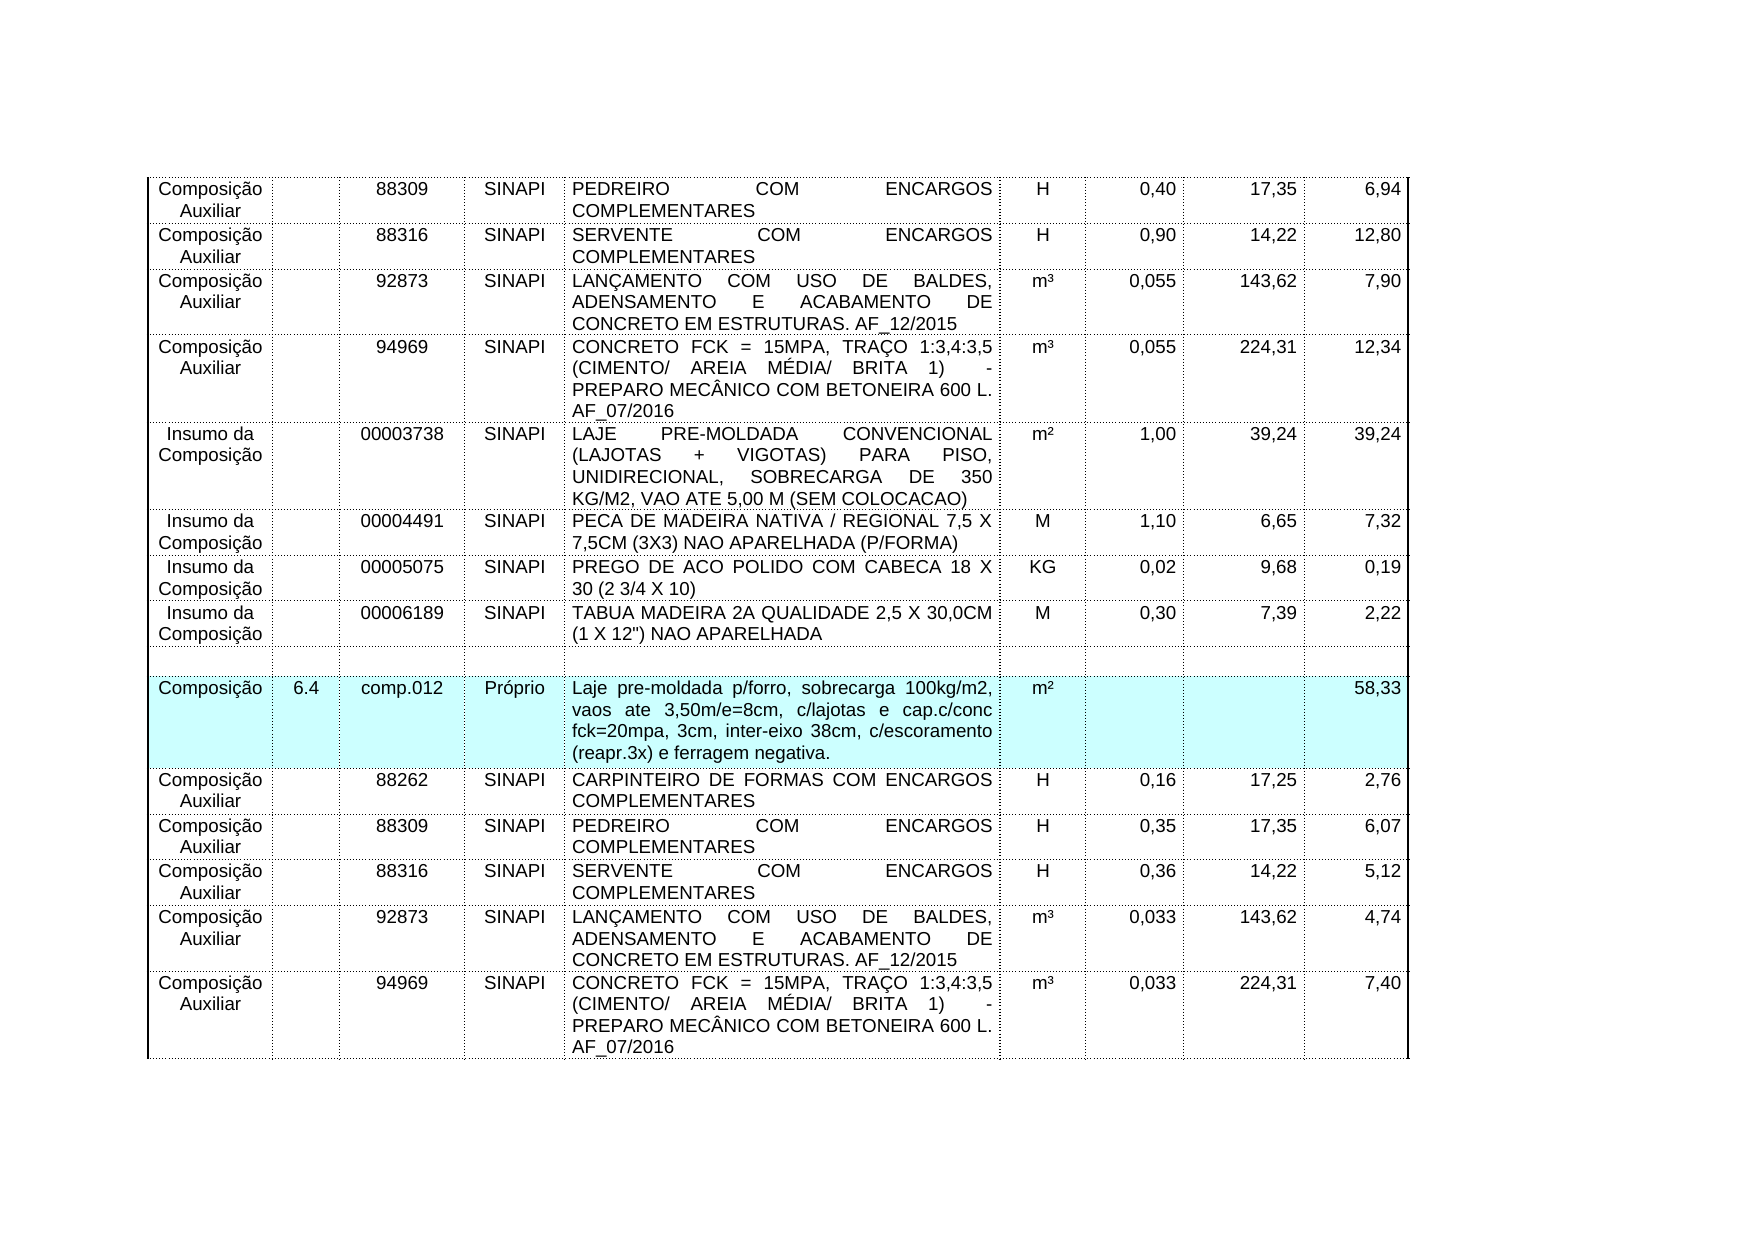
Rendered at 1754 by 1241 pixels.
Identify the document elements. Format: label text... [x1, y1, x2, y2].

table_cell 0,055 [1085, 334, 1183, 422]
table_cell [273, 859, 339, 905]
table_cell 00003738 [340, 422, 464, 509]
table_cell 0,36 [1085, 859, 1183, 905]
table_cell 0,90 [1085, 223, 1183, 269]
table_cell SERVENTE COM ENCARGOS COMPLEMENTARES [565, 223, 1000, 269]
table_cell 7,40 [1304, 971, 1407, 1058]
table_cell m² [1000, 676, 1085, 768]
table_cell 224,31 [1183, 971, 1304, 1058]
table_cell 2,76 [1304, 768, 1407, 813]
table_cell Insumo da Composição [149, 422, 273, 509]
table_cell 17,25 [1183, 768, 1304, 813]
table_cell 0,055 [1085, 269, 1183, 334]
table_cell [273, 768, 339, 813]
table_cell 9,68 [1183, 555, 1304, 600]
table_cell 94969 [340, 334, 464, 422]
table_cell 58,33 [1304, 676, 1407, 768]
table_cell 7,39 [1183, 600, 1304, 646]
table_cell 14,22 [1183, 859, 1304, 905]
table_cell 0,19 [1304, 555, 1407, 600]
table_cell SINAPI [465, 814, 564, 859]
table_cell 88262 [340, 768, 464, 813]
table_cell 7,32 [1304, 509, 1407, 555]
table_cell [1183, 676, 1304, 768]
table_cell SINAPI [465, 600, 564, 646]
table_cell PECA DE MADEIRA NATIVA / REGIONAL 7,5 X 7,5CM (3X3) NAO APARELHADA (P/FORMA) [565, 509, 1000, 555]
table_cell m³ [1000, 269, 1085, 334]
table_cell Composição Auxiliar [149, 814, 273, 859]
table_cell Composição Auxiliar [149, 177, 273, 223]
table_cell [273, 905, 339, 971]
table_cell m³ [1000, 905, 1085, 971]
table_cell [1085, 676, 1183, 768]
table_cell 39,24 [1183, 422, 1304, 509]
table_cell 39,24 [1304, 422, 1407, 509]
table_cell [273, 646, 339, 676]
table_cell Laje pre-moldada p/forro, sobrecarga 100kg/m2, vaos ate 3,50m/e=8cm, c/lajotas e cap.c/conc fck=20mpa, 3cm, inter-eixo 38cm, c/escoramento (reapr.3x) e ferragem negativa. [565, 676, 1000, 768]
table_cell 00005075 [340, 555, 464, 600]
table_cell 14,22 [1183, 223, 1304, 269]
table_cell comp.012 [340, 676, 464, 768]
table_cell SINAPI [465, 223, 564, 269]
table_cell LAJE PRE-MOLDADA CONVENCIONAL (LAJOTAS + VIGOTAS) PARA PISO, UNIDIRECIONAL, SOBRECARGA DE 350 KG/M2, VAO ATE 5,00 M (SEM COLOCACAO) [565, 422, 1000, 509]
table_cell 12,80 [1304, 223, 1407, 269]
table_cell M [1000, 509, 1085, 555]
table_cell 88316 [340, 223, 464, 269]
table_cell 0,35 [1085, 814, 1183, 859]
table_cell LANÇAMENTO COM USO DE BALDES, ADENSAMENTO E ACABAMENTO DE CONCRETO EM ESTRUTURAS. AF_12/2015 [565, 269, 1000, 334]
table_cell H [1000, 768, 1085, 813]
table_cell [273, 422, 339, 509]
table_cell [565, 646, 1000, 676]
table_cell 17,35 [1183, 814, 1304, 859]
table_cell TABUA MADEIRA 2A QUALIDADE 2,5 X 30,0CM (1 X 12") NAO APARELHADA [565, 600, 1000, 646]
table_cell 88309 [340, 814, 464, 859]
table_cell [149, 646, 273, 676]
table_cell 1,10 [1085, 509, 1183, 555]
table_cell [273, 555, 339, 600]
table_cell SINAPI [465, 334, 564, 422]
table_cell 00006189 [340, 600, 464, 646]
table_cell SINAPI [465, 555, 564, 600]
table_cell 1,00 [1085, 422, 1183, 509]
table_cell [273, 269, 339, 334]
table_cell 12,34 [1304, 334, 1407, 422]
table_cell H [1000, 223, 1085, 269]
table_cell 92873 [340, 269, 464, 334]
table_cell CONCRETO FCK = 15MPA, TRAÇO 1:3,4:3,5 (CIMENTO/ AREIA MÉDIA/ BRITA 1) - PREPARO MECÂNICO COM BETONEIRA 600 L. AF_07/2016 [565, 334, 1000, 422]
table_cell 94969 [340, 971, 464, 1058]
table_cell [1304, 646, 1407, 676]
table_cell H [1000, 814, 1085, 859]
table_cell 0,40 [1085, 177, 1183, 223]
table_cell [273, 223, 339, 269]
table_cell [273, 177, 339, 223]
table_cell Composição Auxiliar [149, 223, 273, 269]
table_cell Próprio [465, 676, 564, 768]
table_cell 6,07 [1304, 814, 1407, 859]
table_cell Composição Auxiliar [149, 859, 273, 905]
table_cell 92873 [340, 905, 464, 971]
table_cell SINAPI [465, 768, 564, 813]
table_cell 6.4 [273, 676, 339, 768]
table_cell 143,62 [1183, 269, 1304, 334]
table_cell PEDREIRO COM ENCARGOS COMPLEMENTARES [565, 814, 1000, 859]
table_cell Insumo da Composição [149, 600, 273, 646]
table_cell 6,94 [1304, 177, 1407, 223]
table_cell 143,62 [1183, 905, 1304, 971]
table_cell [273, 509, 339, 555]
table_cell 2,22 [1304, 600, 1407, 646]
table_cell SINAPI [465, 422, 564, 509]
table_cell 6,65 [1183, 509, 1304, 555]
table_cell [340, 646, 464, 676]
table_cell Composição Auxiliar [149, 768, 273, 813]
table_cell SINAPI [465, 509, 564, 555]
table_cell SINAPI [465, 971, 564, 1058]
table_cell M [1000, 600, 1085, 646]
table_cell PEDREIRO COM ENCARGOS COMPLEMENTARES [565, 177, 1000, 223]
table_cell [273, 600, 339, 646]
table_cell H [1000, 859, 1085, 905]
table_cell SERVENTE COM ENCARGOS COMPLEMENTARES [565, 859, 1000, 905]
table_cell PREGO DE ACO POLIDO COM CABECA 18 X 30 (2 3/4 X 10) [565, 555, 1000, 600]
table_cell [1000, 646, 1085, 676]
table_cell [273, 814, 339, 859]
table_cell LANÇAMENTO COM USO DE BALDES, ADENSAMENTO E ACABAMENTO DE CONCRETO EM ESTRUTURAS. AF_12/2015 [565, 905, 1000, 971]
table_cell SINAPI [465, 269, 564, 334]
table_cell [273, 334, 339, 422]
table_cell SINAPI [465, 177, 564, 223]
table_cell CONCRETO FCK = 15MPA, TRAÇO 1:3,4:3,5 (CIMENTO/ AREIA MÉDIA/ BRITA 1) - PREPARO MECÂNICO COM BETONEIRA 600 L. AF_07/2016 [565, 971, 1000, 1058]
table_cell 17,35 [1183, 177, 1304, 223]
table_cell Composição Auxiliar [149, 334, 273, 422]
table_cell 00004491 [340, 509, 464, 555]
table_cell [273, 971, 339, 1058]
table_cell 5,12 [1304, 859, 1407, 905]
table_cell 0,02 [1085, 555, 1183, 600]
table_cell Composição Auxiliar [149, 971, 273, 1058]
table_cell Composição Auxiliar [149, 269, 273, 334]
table_cell 224,31 [1183, 334, 1304, 422]
table_cell 0,033 [1085, 971, 1183, 1058]
table_cell SINAPI [465, 905, 564, 971]
table_cell m² [1000, 422, 1085, 509]
table_cell [1183, 646, 1304, 676]
table_cell CARPINTEIRO DE FORMAS COM ENCARGOS COMPLEMENTARES [565, 768, 1000, 813]
table_cell m³ [1000, 334, 1085, 422]
table_cell 0,30 [1085, 600, 1183, 646]
table_cell 4,74 [1304, 905, 1407, 971]
table_cell Insumo da Composição [149, 509, 273, 555]
table_cell 88309 [340, 177, 464, 223]
table_cell Insumo da Composição [149, 555, 273, 600]
table_cell H [1000, 177, 1085, 223]
table_cell [465, 646, 564, 676]
table_cell Composição Auxiliar [149, 905, 273, 971]
table_cell 0,033 [1085, 905, 1183, 971]
table_cell [1085, 646, 1183, 676]
table_cell 7,90 [1304, 269, 1407, 334]
table_cell KG [1000, 555, 1085, 600]
table_cell Composição [149, 676, 273, 768]
table_cell m³ [1000, 971, 1085, 1058]
table_cell 0,16 [1085, 768, 1183, 813]
table_cell SINAPI [465, 859, 564, 905]
table_cell 88316 [340, 859, 464, 905]
